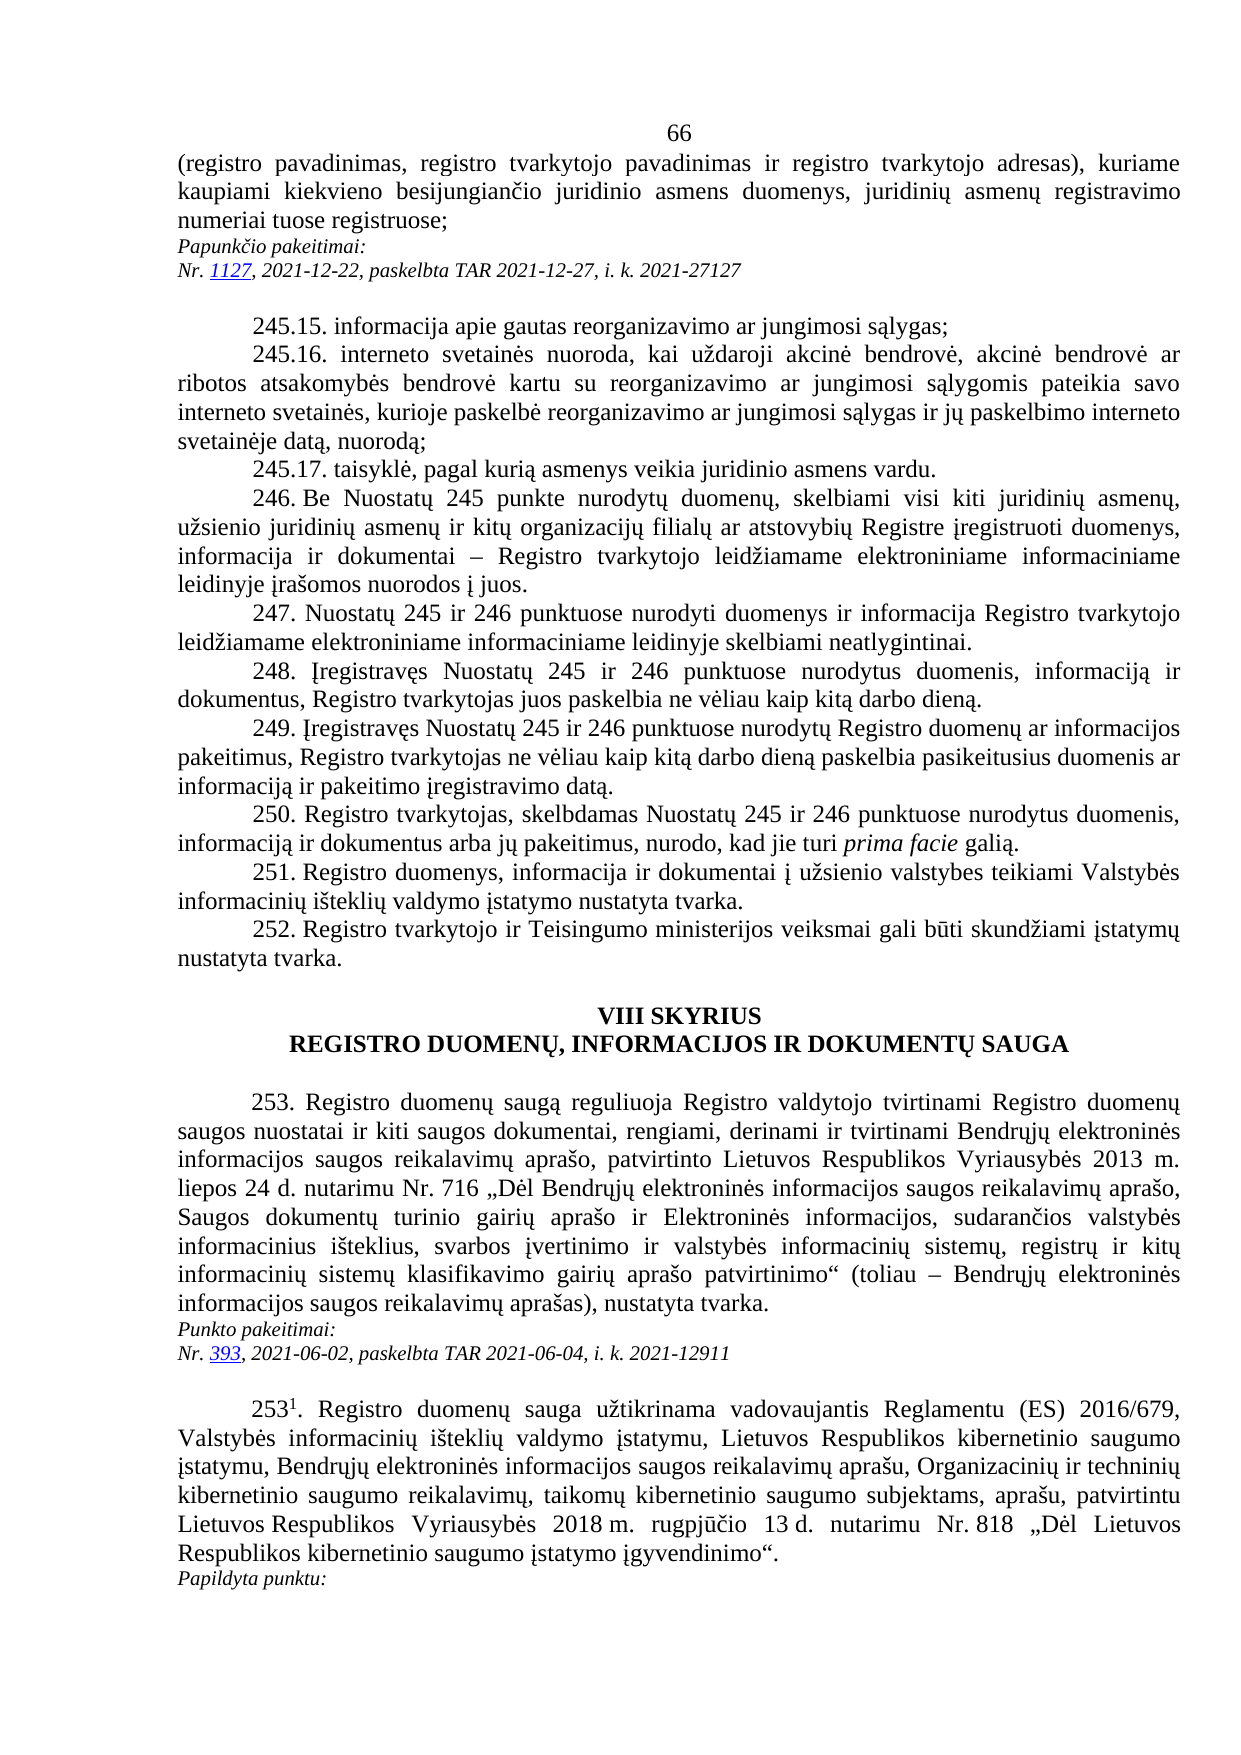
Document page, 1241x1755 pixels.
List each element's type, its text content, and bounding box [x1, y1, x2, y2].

text 245.17. taisyklė, pagal kurią asmenys veikia juridinio asmens vardu. [177, 454, 1181, 483]
text 251. Registro duomenys, informacija ir dokumentai į užsienio valstybes teikiami Valstybės informacinių išteklių valdymo įstatymo nustatyta tvarka. [177, 857, 1181, 914]
text 250. Registro tvarkytojas, skelbdamas Nuostatų 245 ir 246 punktuose nurodytus duomenis, informaciją ir dokumentus arba jų pakeitimus, nurodo, kad jie turi prima facie galią. [177, 799, 1181, 857]
text Nr. 393, 2021-06-02, paskelbta TAR 2021-06-04, i. k. 2021-12911 [177, 1341, 1181, 1365]
text 248. Įregistravęs Nuostatų 245 ir 246 punktuose nurodytus duomenis, informaciją ir dokumentus, Registro tvarkytojas juos paskelbia ne vėliau kaip kitą darbo dieną. [177, 656, 1181, 713]
text 245.16. interneto svetainės nuoroda, kai uždaroji akcinė bendrovė, akcinė bendrovė ar ribotos atsakomybės bendrovė kartu su reorganizavimo ar jungimosi sąlygomis pateikia savo interneto svetainės, kurioje paskelbė reorganizavimo ar jungimosi sąlygas ir jų paskelbimo interneto svetainėje datą, nuorodą; [177, 339, 1181, 454]
text Punkto pakeitimai: [177, 1317, 1181, 1341]
text 247. Nuostatų 245 ir 246 punktuose nurodyti duomenys ir informacija Registro tvarkytojo leidžiamame elektroniniame informaciniame leidinyje skelbiami neatlygintinai. [177, 598, 1181, 656]
text Papunkčio pakeitimai: [177, 234, 1181, 258]
text 252. Registro tvarkytojo ir Teisingumo ministerijos veiksmai gali būti skundžiami įstatymų nustatyta tvarka. [177, 914, 1181, 972]
text 245.15. informacija apie gautas reorganizavimo ar jungimosi sąlygas; [177, 311, 1181, 339]
text 253. Registro duomenų saugą reguliuoja Registro valdytojo tvirtinami Registro duomenų saugos nuostatai ir kiti saugos dokumentai, rengiami, derinami ir tvirtinami Bendrųjų elektroninės informacijos saugos reikalavimų aprašo, patvirtinto Lietuvos Respublikos Vyriausybės 2013 m. liepos 24 d. nutarimu Nr. 716 „Dėl Bendrųjų elektroninės informacijos saugos reikalavimų aprašo, Saugos dokumentų turinio gairių aprašo ir Elektroninės informacijos, sudarančios valstybės informacinius išteklius, svarbos įvertinimo ir valstybės informacinių sistemų, registrų ir kitų informacinių sistemų klasifikavimo gairių aprašo patvirtinimo“ (toliau – Bendrųjų elektroninės informacijos saugos reikalavimų aprašas), nustatyta tvarka. [177, 1087, 1181, 1317]
text Nr. 1127, 2021-12-22, paskelbta TAR 2021-12-27, i. k. 2021-27127 [177, 258, 1181, 282]
text 246. Be Nuostatų 245 punkte nurodytų duomenų, skelbiami visi kiti juridinių asmenų, užsienio juridinių asmenų ir kitų organizacijų filialų ar atstovybių Registre įregistruoti duomenys, informacija ir dokumentai – Registro tvarkytojo leidžiamame elektroniniame informaciniame leidinyje įrašomos nuorodos į juos. [177, 483, 1181, 598]
text Papildyta punktu: [177, 1566, 1181, 1590]
text 249. Įregistravęs Nuostatų 245 ir 246 punktuose nurodytų Registro duomenų ar informacijos pakeitimus, Registro tvarkytojas ne vėliau kaip kitą darbo dieną paskelbia pasikeitusius duomenis ar informaciją ir pakeitimo įregistravimo datą. [177, 713, 1181, 799]
text REGISTRO DUOMENŲ, INFORMACIJOS IR DOKUMENTŲ SAUGA [177, 1029, 1181, 1058]
text (registro pavadinimas, registro tvarkytojo pavadinimas ir registro tvarkytojo adresas), kuriame kaupiami kiekvieno besijungiančio juridinio asmens duomenys, juridinių asmenų registravimo numeriai tuose registruose; [177, 148, 1181, 234]
text 2531. Registro duomenų sauga užtikrinama vadovaujantis Reglamentu (ES) 2016/679, Valstybės informacinių išteklių valdymo įstatymu, Lietuvos Respublikos kibernetinio saugumo įstatymu, Bendrųjų elektroninės informacijos saugos reikalavimų aprašu, Organizacinių ir techninių kibernetinio saugumo reikalavimų, taikomų kibernetinio saugumo subjektams, aprašu, patvirtintu Lietuvos Respublikos Vyriausybės 2018 m. rugpjūčio 13 d. nutarimu Nr. 818 „Dėl Lietuvos Respublikos kibernetinio saugumo įstatymo įgyvendinimo“. [177, 1394, 1181, 1566]
text VIII SKYRIUS [177, 1001, 1181, 1029]
